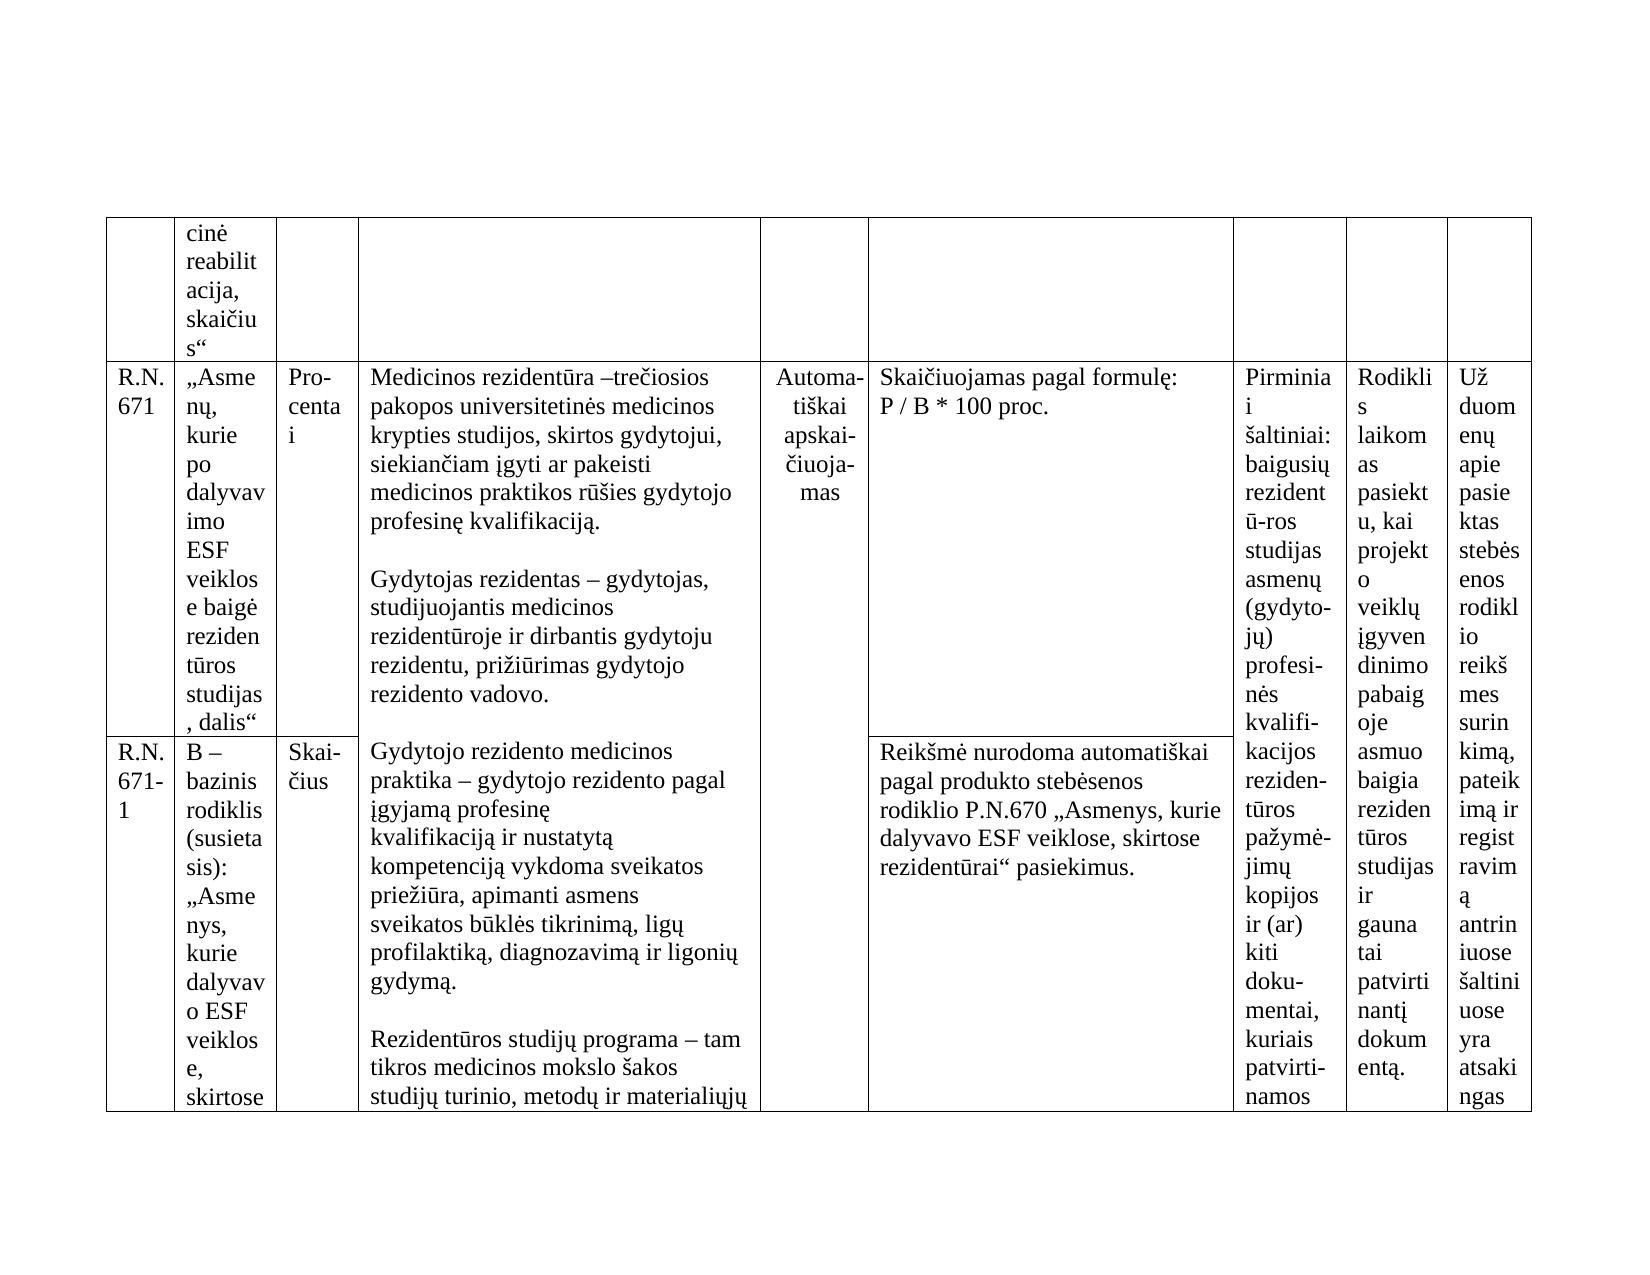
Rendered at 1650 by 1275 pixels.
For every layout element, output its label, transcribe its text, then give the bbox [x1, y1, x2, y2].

table_cell Automa-tiškai apskai-čiuoja-mas [761, 362, 868, 1111]
table_cell cinė reabilitacija, skaičius“ [175, 218, 276, 361]
table_cell [359, 218, 760, 361]
table_cell R.N.671-1 [107, 737, 174, 1111]
table_cell Pro-centai [277, 362, 358, 736]
table_cell Pirminiai šaltiniai: baigusių rezidentū-ros studijas asmenų (gydyto-jų) profesi-nės kvalifi-kacijos reziden-tūros pažymė-jimų kopijos ir (ar) kiti doku-mentai, kuriais patvirti-namos [1234, 362, 1346, 1111]
table_cell „Asmenų, kurie po dalyvavimo ESF veiklose baigė rezidentūros studijas, dalis“ [175, 362, 276, 736]
table_cell [869, 218, 1233, 361]
table_cell B – bazinis rodiklis (susietasis): „Asmenys, kurie dalyvavo ESF veiklose, skirtose [175, 737, 276, 1111]
table_cell Skai-čius [277, 737, 358, 1111]
table_cell Medicinos rezidentūra –trečiosios pakopos universitetinės medicinos krypties studijos, skirtos gydytojui, siekiančiam įgyti ar pakeisti medicinos praktikos rūšies gydytojo profesinę kvalifikaciją. Gydytojas rezidentas – gydytojas, studijuojantis medicinos rezidentūroje ir dirbantis gydytoju rezidentu, prižiūrimas gydytojo rezidento vadovo. Gydytojo rezidento medicinos praktika – gydytojo rezidento pagal įgyjamą profesinę kvalifikaciją ir nustatytą kompetenciją vykdoma sveikatos priežiūra, apimanti asmens sveikatos būklės tikrinimą, ligų profilaktiką, diagnozavimą ir ligonių gydymą. Rezidentūros studijų programa – tam tikros medicinos mokslo šakos studijų turinio, metodų ir materialiųjų [359, 362, 760, 1111]
table_cell Reikšmė nurodoma automatiškai pagal produkto stebėsenos rodiklio P.N.670 „Asmenys, kurie dalyvavo ESF veiklose, skirtose rezidentūrai“ pasiekimus. [869, 737, 1233, 1111]
table_cell [107, 218, 174, 361]
table_cell [1347, 218, 1447, 361]
table_cell [277, 218, 358, 361]
table_cell [1234, 218, 1346, 361]
table_cell Skaičiuojamas pagal formulę: P / B * 100 proc. [869, 362, 1233, 736]
table_cell [1448, 218, 1531, 361]
table_cell R.N.671 [107, 362, 174, 736]
table_cell [761, 218, 868, 361]
table_cell Už duomenų apie pasiektas stebėsenos rodiklio reikšmes surinkimą, pateikimą ir registravimą antriniuose šaltiniuose yra atsakingas [1448, 362, 1531, 1111]
table_cell Rodiklis laikomas pasiektu, kai projekto veiklų įgyvendinimo pabaigoje asmuo baigia rezidentūros studijas ir gauna tai patvirtinantį dokumentą. [1347, 362, 1447, 1111]
